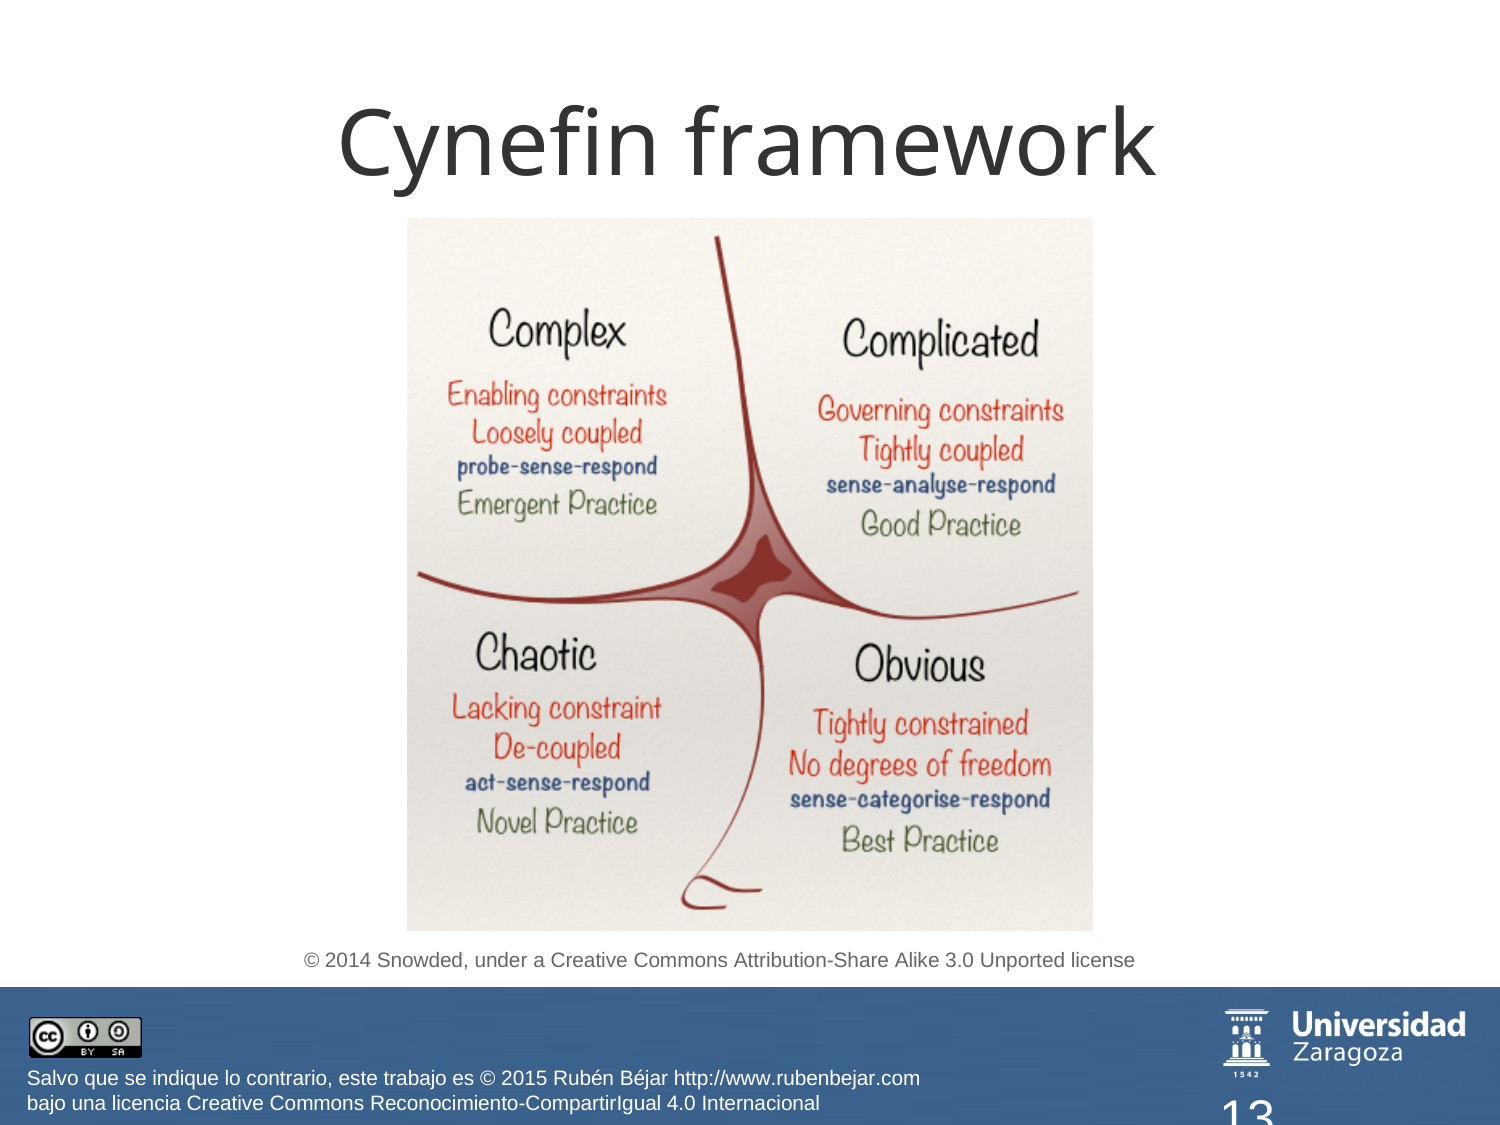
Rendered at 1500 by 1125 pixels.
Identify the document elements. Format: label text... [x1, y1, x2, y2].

picture [0, 987, 1500, 1125]
title Cynefin framework [74, 21, 1420, 257]
text_box © 2014 Snowded, under a Creative Commons Attribution-Share Alike 3.0 Unported license [289, 939, 1211, 987]
picture [407, 218, 1093, 931]
